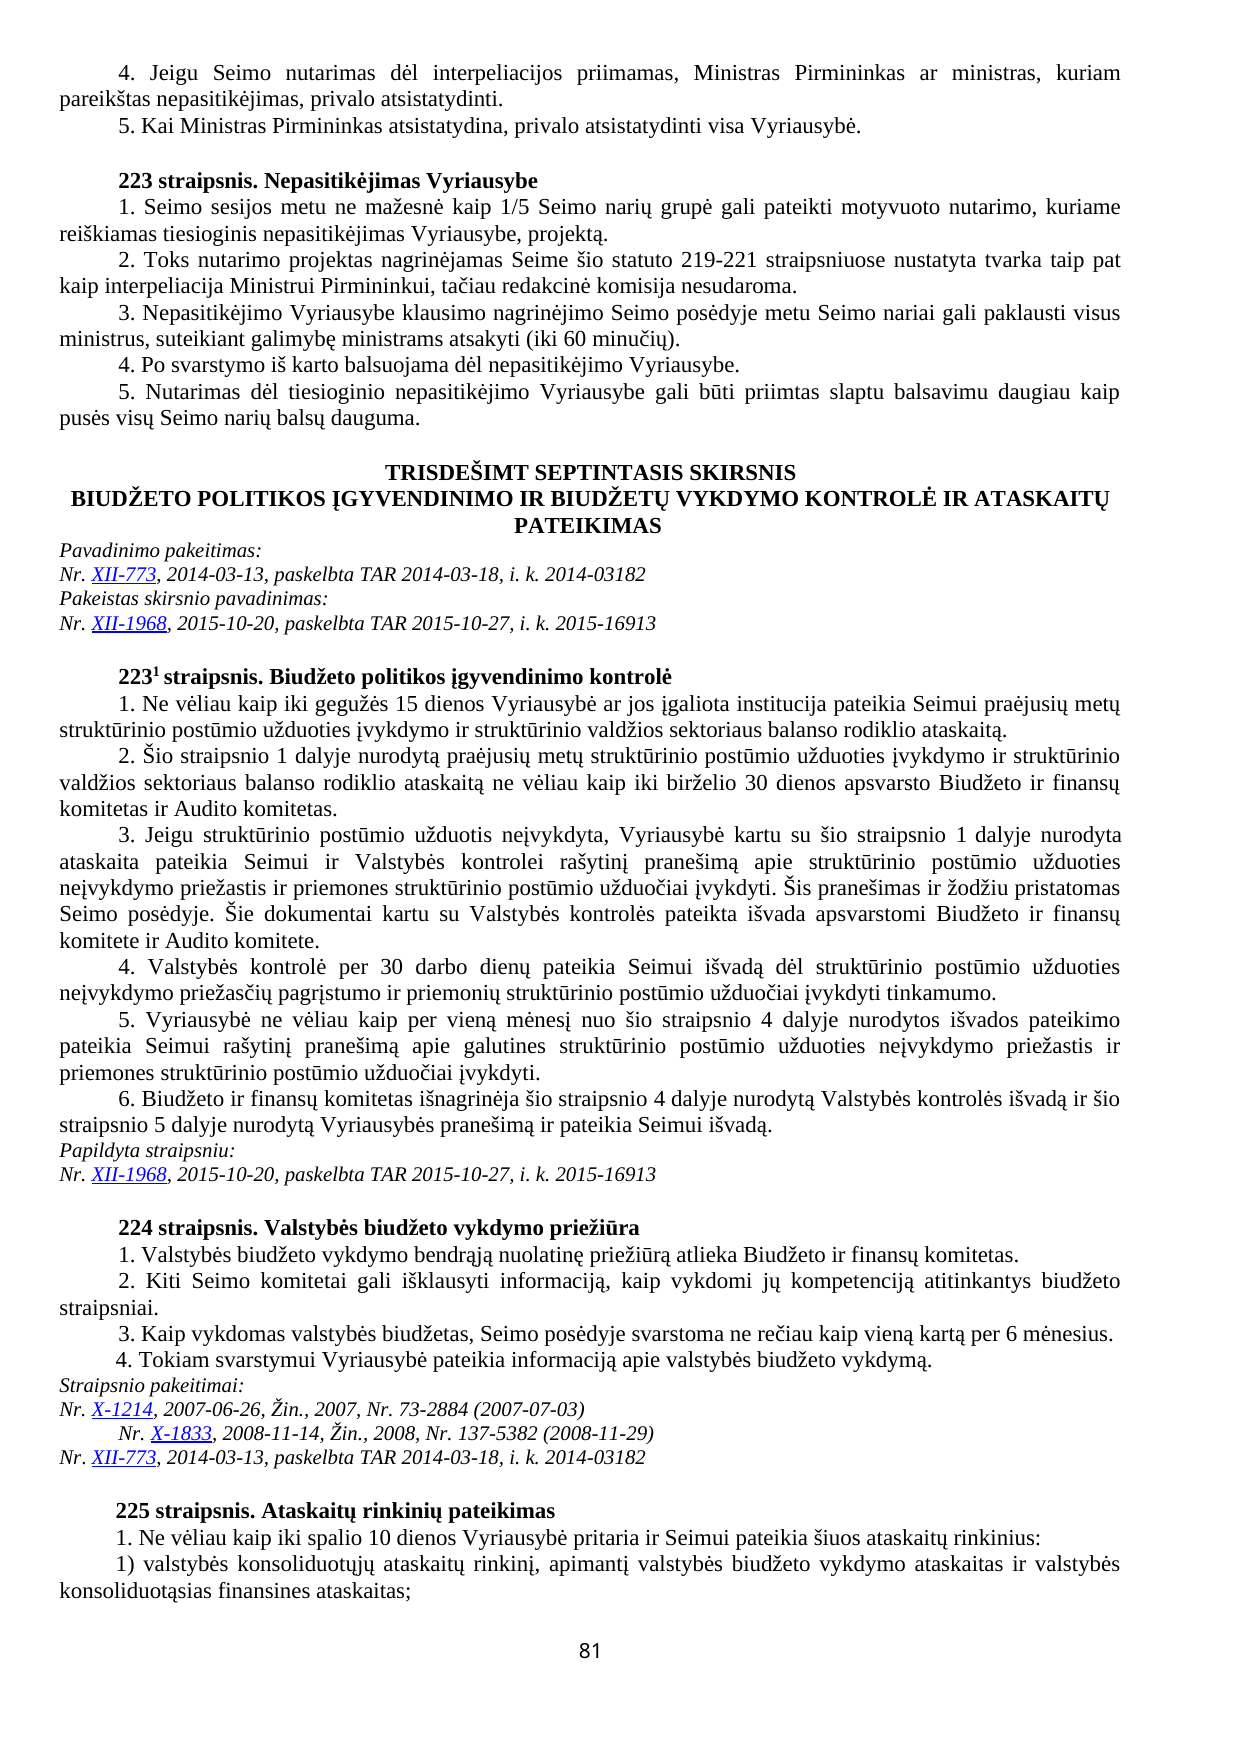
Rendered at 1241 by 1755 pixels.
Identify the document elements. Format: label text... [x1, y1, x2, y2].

text 4. Jeigu Seimo nutarimas dėl interpeliacijos priimamas, Ministras Pirmininkas ar ministras, kuriam pareikštas nepasitikėjimas, privalo atsistatydinti. [59, 59, 1122, 112]
text 5. Nutarimas dėl tiesioginio nepasitikėjimo Vyriausybe gali būti priimtas slaptu balsavimu daugiau kaip pusės visų Seimo narių balsų dauguma. [59, 378, 1122, 430]
text 2. Kiti Seimo komitetai gali išklausyti informaciją, kaip vykdomi jų kompetenciją atitinkantys biudžeto straipsniai. [59, 1267, 1122, 1320]
text Nr. X-1833, 2008-11-14, Žin., 2008, Nr. 137-5382 (2008-11-29) [59, 1421, 1122, 1445]
text TRISDEŠIMT SEPTINTASIS SKIRSNIS [59, 459, 1122, 486]
text Pavadinimo pakeitimas: [59, 538, 1122, 562]
text 224 straipsnis. Valstybės biudžeto vykdymo priežiūra [59, 1214, 1122, 1241]
text Nr. XII-1968, 2015-10-20, paskelbta TAR 2015-10-27, i. k. 2015-16913 [59, 610, 1122, 634]
text 2. Toks nutarimo projektas nagrinėjamas Seime šio statuto 219-221 straipsniuose nustatyta tvarka taip pat kaip interpeliacija Ministrui Pirmininkui, tačiau redakcinė komisija nesudaroma. [59, 246, 1122, 299]
text Nr. XII-773, 2014-03-13, paskelbta TAR 2014-03-18, i. k. 2014-03182 [59, 1445, 1122, 1469]
text Nr. X-1214, 2007-06-26, Žin., 2007, Nr. 73-2884 (2007-07-03) [59, 1397, 1122, 1421]
text Nr. XII-773, 2014-03-13, paskelbta TAR 2014-03-18, i. k. 2014-03182 [59, 562, 1122, 586]
text 6. Biudžeto ir finansų komitetas išnagrinėja šio straipsnio 4 dalyje nurodytą Valstybės kontrolės išvadą ir šio straipsnio 5 dalyje nurodytą Vyriausybės pranešimą ir pateikia Seimui išvadą. [59, 1085, 1122, 1138]
text Pakeistas skirsnio pavadinimas: [59, 586, 1122, 610]
text 2. Šio straipsnio 1 dalyje nurodytą praėjusių metų struktūrinio postūmio užduoties įvykdymo ir struktūrinio valdžios sektoriaus balanso rodiklio ataskaitą ne vėliau kaip iki birželio 30 dienos apsvarsto Biudžeto ir finansų komitetas ir Audito komitetas. [59, 742, 1122, 821]
text 5. Kai Ministras Pirmininkas atsistatydina, privalo atsistatydinti visa Vyriausybė. [59, 112, 1122, 138]
text 5. Vyriausybė ne vėliau kaip per vieną mėnesį nuo šio straipsnio 4 dalyje nurodytos išvados pateikimo pateikia Seimui rašytinį pranešimą apie galutines struktūrinio postūmio užduoties neįvykdymo priežastis ir priemones struktūrinio postūmio užduočiai įvykdyti. [59, 1006, 1122, 1085]
text Nr. XII-1968, 2015-10-20, paskelbta TAR 2015-10-27, i. k. 2015-16913 [59, 1162, 1122, 1186]
text 4. Po svarstymo iš karto balsuojama dėl nepasitikėjimo Vyriausybe. [59, 351, 1122, 378]
text 1. Ne vėliau kaip iki gegužės 15 dienos Vyriausybė ar jos įgaliota institucija pateikia Seimui praėjusių metų struktūrinio postūmio užduoties įvykdymo ir struktūrinio valdžios sektoriaus balanso rodiklio ataskaitą. [59, 689, 1122, 742]
text 223 straipsnis. Nepasitikėjimas Vyriausybe [59, 167, 1122, 193]
text BIUDŽETO POLITIKOS ĮGYVENDINIMO IR BIUDŽETŲ VYKDYMO KONTROLĖ IR ATASKAITŲ PATEIKIMAS [59, 486, 1122, 538]
text Straipsnio pakeitimai: [59, 1373, 1122, 1397]
text Papildyta straipsniu: [59, 1138, 1122, 1162]
text 4. Valstybės kontrolė per 30 darbo dienų pateikia Seimui išvadą dėl struktūrinio postūmio užduoties neįvykdymo priežasčių pagrįstumo ir priemonių struktūrinio postūmio užduočiai įvykdyti tinkamumo. [59, 953, 1122, 1006]
text 3. Jeigu struktūrinio postūmio užduotis neįvykdyta, Vyriausybė kartu su šio straipsnio 1 dalyje nurodyta ataskaita pateikia Seimui ir Valstybės kontrolei rašytinį pranešimą apie struktūrinio postūmio užduoties neįvykdymo priežastis ir priemones struktūrinio postūmio užduočiai įvykdyti. Šis pranešimas ir žodžiu pristatomas Seimo posėdyje. Šie dokumentai kartu su Valstybės kontrolės pateikta išvada apsvarstomi Biudžeto ir finansų komitete ir Audito komitete. [59, 821, 1122, 953]
text 2231 straipsnis. Biudžeto politikos įgyvendinimo kontrolė [59, 663, 1122, 689]
text 1. Ne vėliau kaip iki spalio 10 dienos Vyriausybė pritaria ir Seimui pateikia šiuos ataskaitų rinkinius: [59, 1524, 1122, 1550]
text 4. Tokiam svarstymui Vyriausybė pateikia informaciją apie valstybės biudžeto vykdymą. [59, 1346, 1122, 1373]
text 3. Kaip vykdomas valstybės biudžetas, Seimo posėdyje svarstoma ne rečiau kaip vieną kartą per 6 mėnesius. [59, 1320, 1122, 1346]
text 1. Valstybės biudžeto vykdymo bendrąją nuolatinę priežiūrą atlieka Biudžeto ir finansų komitetas. [59, 1241, 1122, 1267]
text 225 straipsnis. Ataskaitų rinkinių pateikimas [59, 1498, 1122, 1524]
text 1. Seimo sesijos metu ne mažesnė kaip 1/5 Seimo narių grupė gali pateikti motyvuoto nutarimo, kuriame reiškiamas tiesioginis nepasitikėjimas Vyriausybe, projektą. [59, 193, 1122, 246]
text 3. Nepasitikėjimo Vyriausybe klausimo nagrinėjimo Seimo posėdyje metu Seimo nariai gali paklausti visus ministrus, suteikiant galimybę ministrams atsakyti (iki 60 minučių). [59, 299, 1122, 351]
text 1) valstybės konsoliduotųjų ataskaitų rinkinį, apimantį valstybės biudžeto vykdymo ataskaitas ir valstybės konsoliduotąsias finansines ataskaitas; [59, 1550, 1122, 1603]
